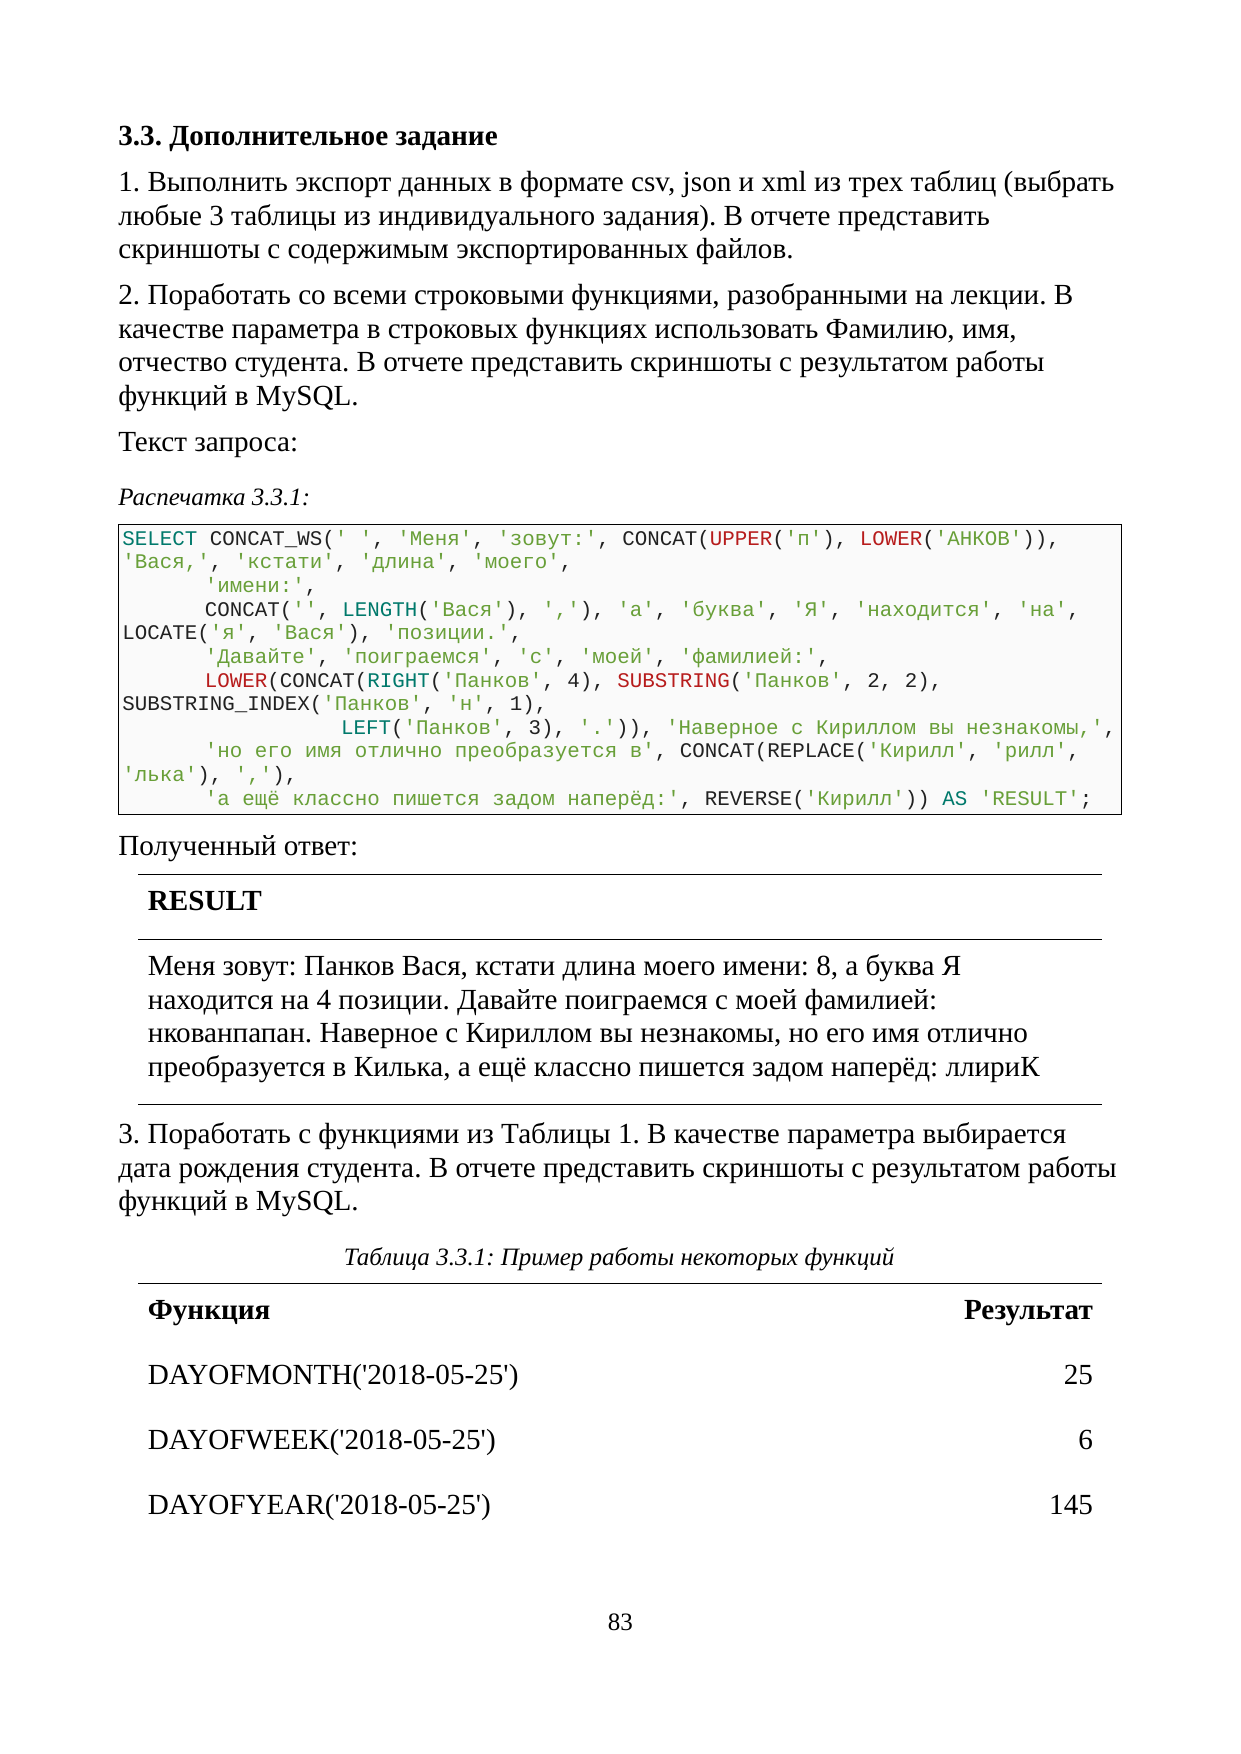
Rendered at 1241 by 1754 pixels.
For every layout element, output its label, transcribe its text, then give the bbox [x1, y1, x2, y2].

text ​3. Поработать с функциями из Таблицы 1. В качестве параметра выбирается дата рождения студента. В отчете представить скриншоты с результатом работы функций в MySQL. [118, 1116, 1122, 1217]
table_header Функция [138, 1284, 620, 1348]
text Полученный ответ: [118, 828, 1122, 861]
text 'имени:', [119, 571, 1121, 595]
list Распечатка 3.3.1: [118, 482, 1122, 511]
text ​2. Поработать со всеми строковыми функциями, разобранными на лекции. В качестве параметра в строковых функциях использовать Фамилию, имя, отчество студента. В отчете представить скриншоты с результатом работы функций в MySQL. [118, 277, 1122, 411]
text 'а ещё классно пишется задом наперёд:', REVERSE('Кирилл')) AS 'RESULT'; [119, 784, 1121, 814]
text LOWER(CONCAT(RIGHT('Панков', 4), SUBSTRING('Панков', 2, 2), SUBSTRING_INDEX('Панков', 'н', 1), [119, 666, 1121, 713]
table_cell DAYOFMONTH('2018-05-25') [138, 1348, 620, 1413]
table_cell DAYOFYEAR('2018-05-25') [138, 1478, 620, 1542]
table_cell 6 [620, 1413, 1102, 1477]
text SELECT CONCAT_WS(' ', 'Меня', 'зовут:', CONCAT(UPPER('п'), LOWER('АНКОВ')), 'Вася,', 'кстати', 'длина', 'моего', [119, 525, 1121, 571]
table_cell Меня зовут: Панков Вася, кстати длина моего имени: 8, а буква Я находится на 4 позиции. Давайте поиграемся с моей фамилией: нкованпапан. Наверное с Кириллом вы незнакомы, но его имя отлично преобразуется в Килька, а ещё классно пишется задом наперёд: ллириК [138, 940, 1102, 1104]
text Таблица 3.3.1: Пример работы некоторых функций [118, 1242, 1122, 1271]
text 'но его имя отлично преобразуется в', CONCAT(REPLACE('Кирилл', 'рилл', 'лька'), ','), [119, 737, 1121, 784]
table_header RESULT [138, 875, 1102, 939]
table_cell DAYOFWEEK('2018-05-25') [138, 1413, 620, 1477]
text 'Давайте', 'поиграемся', 'с', 'моей', 'фамилией:', [119, 642, 1121, 666]
table_header Результат [620, 1284, 1102, 1348]
text LEFT('Панков', 3), '.')), 'Наверное с Кириллом вы незнакомы,', [119, 713, 1121, 737]
text Текст запроса: [118, 424, 1122, 457]
table_cell 25 [620, 1348, 1102, 1413]
text ​1. Выполнить экспорт данных в формате csv, json и xml из трех таблиц (выбрать любые 3 таблицы из индивидуального задания). В отчете представить скриншоты с содержимым экспортированных файлов. [118, 164, 1122, 265]
text CONCAT('', LENGTH('Вася'), ','), 'а', 'буква', 'Я', 'находится', 'на', LOCATE('я', 'Вася'), 'позиции.', [119, 595, 1121, 642]
table_cell 145 [620, 1478, 1102, 1542]
subtitle Дополнительное задание [118, 118, 1122, 152]
